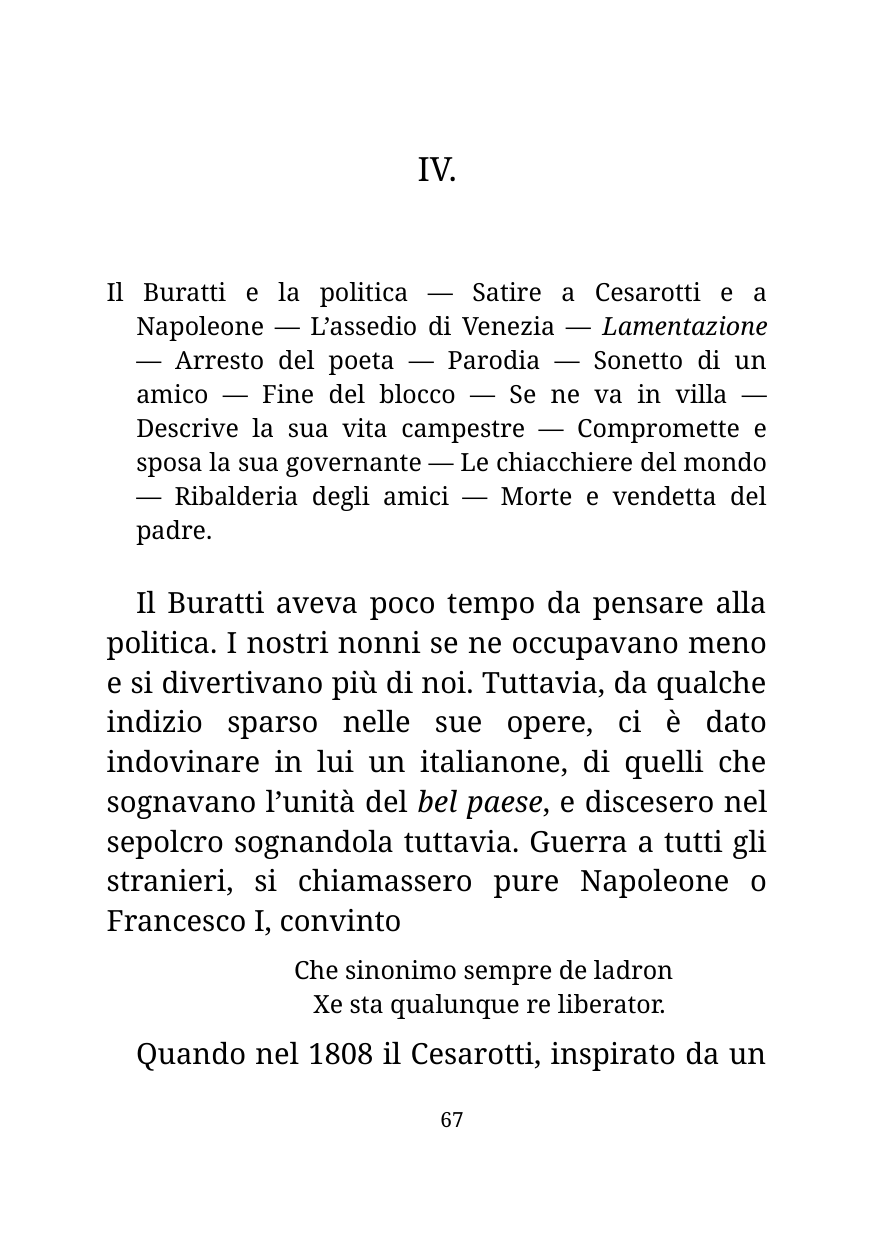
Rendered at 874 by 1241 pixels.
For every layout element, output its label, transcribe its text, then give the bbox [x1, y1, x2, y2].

text Che sinonimo sempre de ladron Xe sta qualunque re liberator. [294, 952, 768, 1021]
text Il Buratti e la politica — Satire a Cesarotti e a Napoleone — L’assedio di Venezia — Lamentazione — Arresto del poeta — Parodia — Sonetto di un amico — Fine del blocco — Se ne va in villa — Descrive la sua vita campestre — Compromette e sposa la sua governante — Le chiacchiere del mondo — Ribalderia degli amici — Morte e vendetta del padre. [106, 274, 768, 547]
text Il Buratti aveva poco tempo da pensare alla politica. I nostri nonni se ne occupavano meno e si divertivano più di noi. Tuttavia, da qualche indizio sparso nelle sue opere, ci è dato indovinare in lui un italianone, di quelli che sognavano l’unità del bel paese, e discesero nel sepolcro sognandola tuttavia. Guerra a tutti gli stranieri, si chiamassero pure Napoleone o Francesco I, convinto [106, 583, 768, 940]
subtitle IV. [106, 146, 768, 191]
text Quando nel 1808 il Cesarotti, inspirato da un [106, 1033, 768, 1073]
